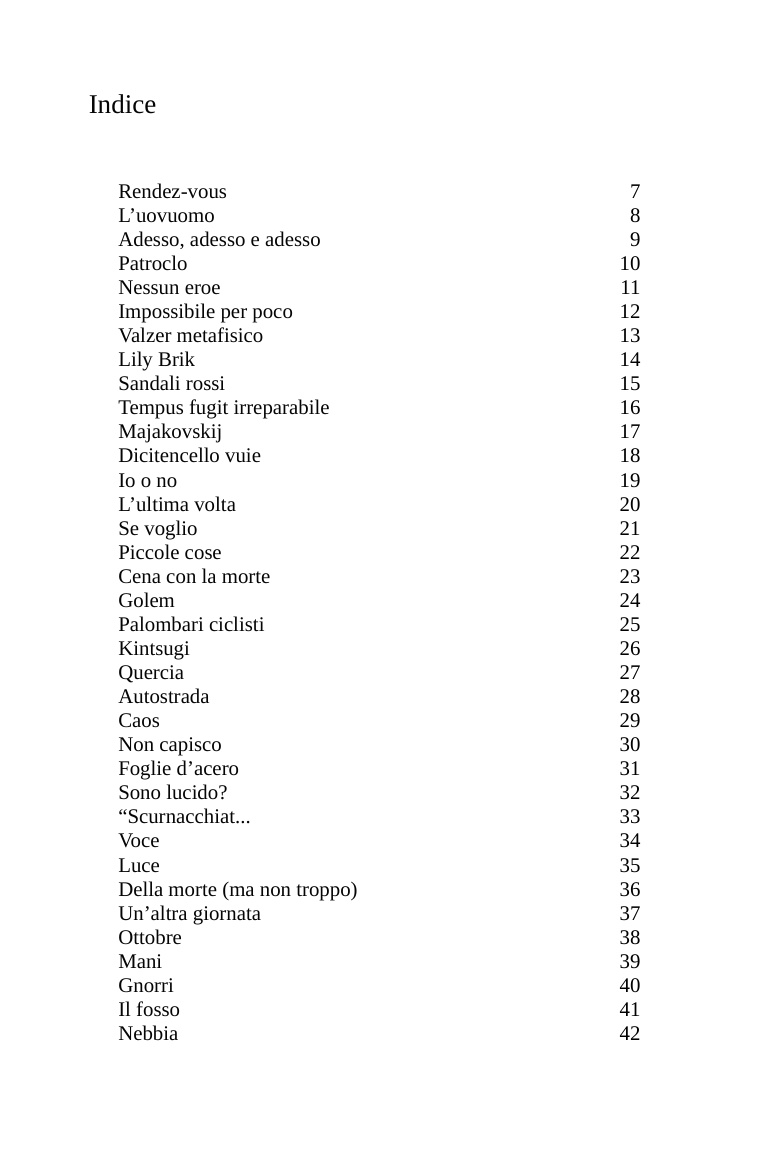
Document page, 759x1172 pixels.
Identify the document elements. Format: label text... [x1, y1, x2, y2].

table_header Rendez-vous L’uovuomo Adesso, adesso e adesso Patroclo Nessun eroe Impossibile per poco Valzer metafisico Lily Brik Sandali rossi Tempus fugit irreparabile Majakovskij Dicitencello vuie Io o no L’ultima volta Se voglio Piccole cose Cena con la morte Golem Palombari ciclisti Kintsugi Quercia Autostrada Caos Non capisco Foglie d’acero Sono lucido? “Scurnacchiat... Voce Luce Della morte (ma non troppo) Un’altra giornata Ottobre Mani Gnorri Il fosso Nebbia [89, 179, 557, 1045]
table_header 7 8 9 10 11 12 13 14 15 16 17 18 19 20 21 22 23 24 25 26 27 28 29 30 31 32 33 34 35 36 37 38 39 40 41 42 [557, 179, 640, 1045]
text Indice [88, 88, 670, 120]
